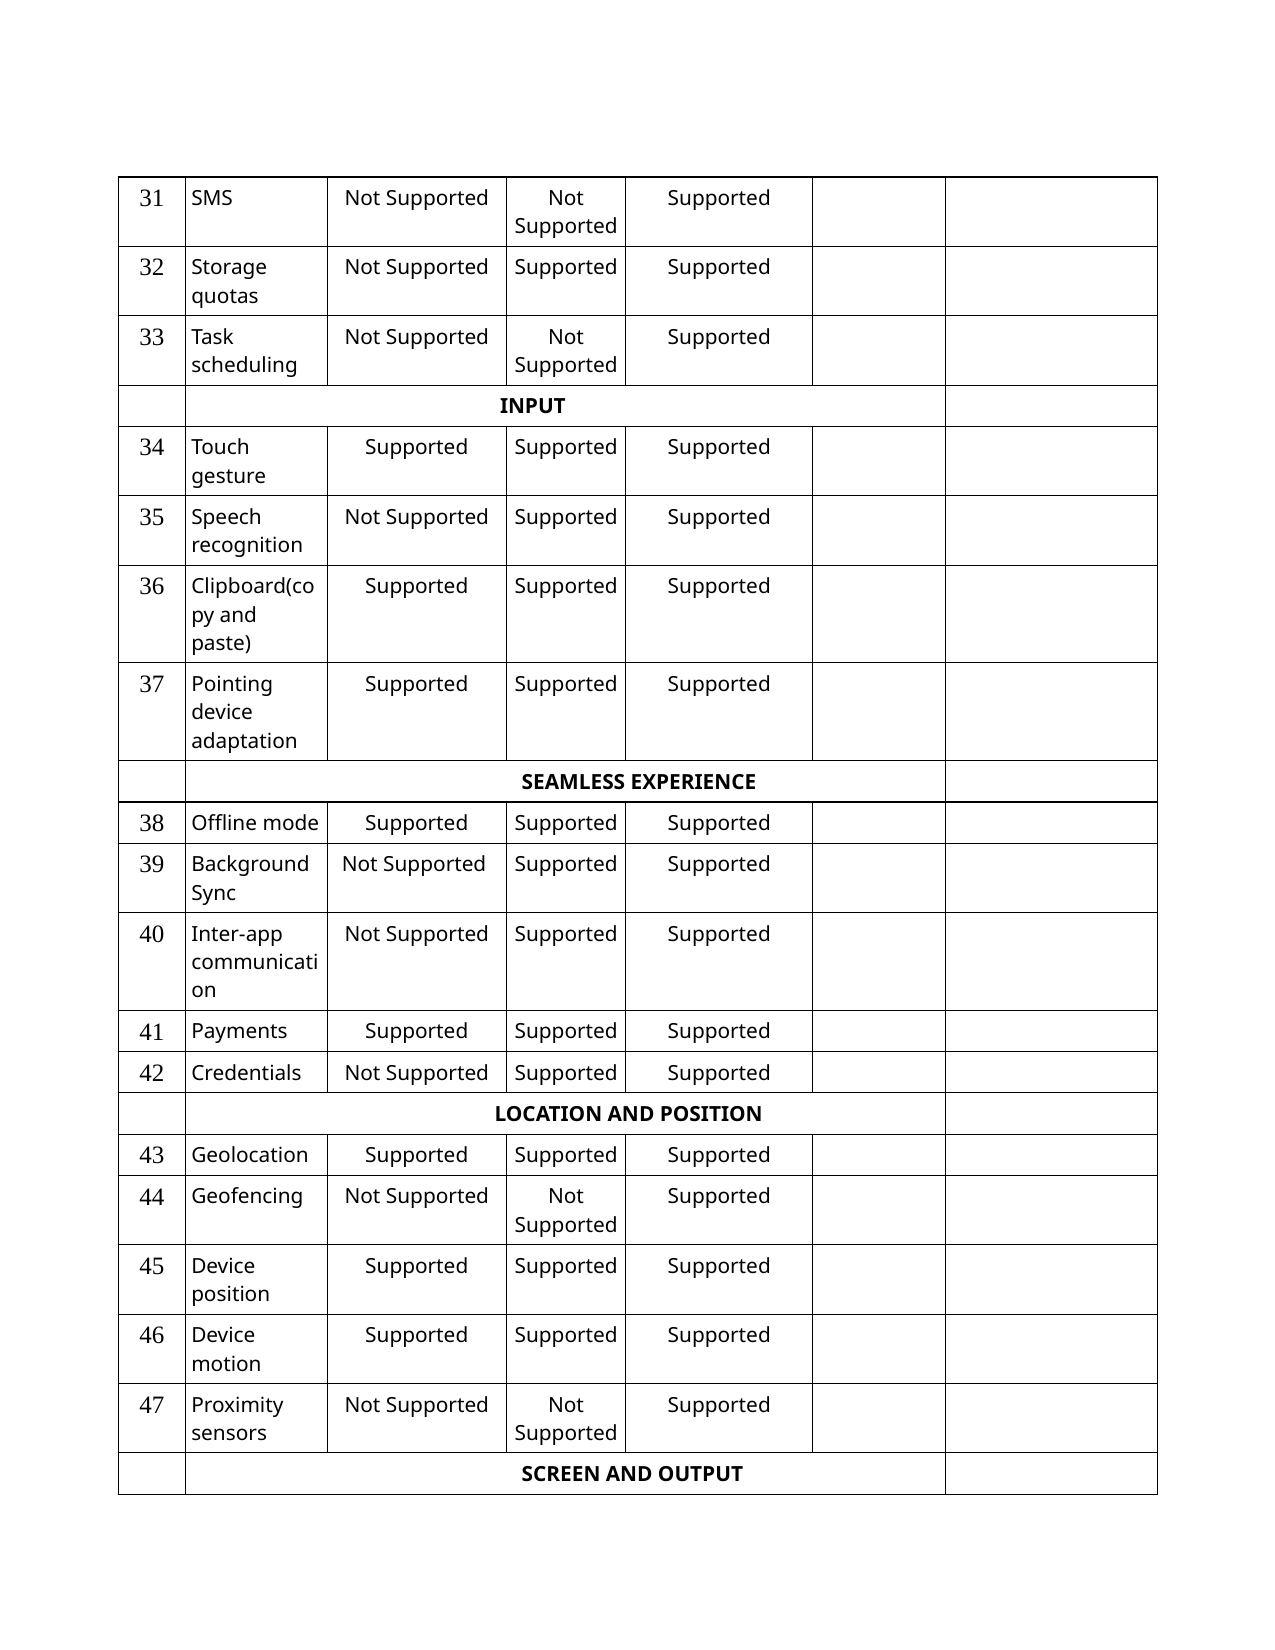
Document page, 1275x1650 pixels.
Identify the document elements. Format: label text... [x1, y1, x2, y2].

table_cell 35 [119, 496, 185, 564]
table_cell Clipboard(copy and paste) [186, 566, 327, 662]
table_cell [813, 844, 945, 912]
table_cell Not Supported [328, 1384, 506, 1452]
table_cell Storage quotas [186, 247, 327, 315]
table_cell [946, 178, 1157, 246]
table_cell Background Sync [186, 844, 327, 912]
table_cell Speech recognition [186, 496, 327, 564]
table_cell [946, 1176, 1157, 1244]
table_cell 42 [119, 1052, 185, 1092]
table_cell Not Supported [507, 178, 625, 246]
table_cell Supported [507, 427, 625, 495]
table_cell SMS [186, 178, 327, 246]
table_cell Supported [507, 844, 625, 912]
table_cell Not Supported [328, 247, 506, 315]
table_cell [813, 663, 945, 760]
table_cell [813, 178, 945, 246]
table_cell [119, 1453, 185, 1493]
table_cell [813, 1052, 945, 1092]
table_cell Touch gesture [186, 427, 327, 495]
table_cell Supported [328, 803, 506, 843]
table_cell Supported [626, 1052, 812, 1092]
table_cell Supported [626, 566, 812, 662]
table_cell Pointing device adaptation [186, 663, 327, 760]
table_cell Task scheduling [186, 316, 327, 384]
table_cell Supported [626, 496, 812, 564]
table_cell 34 [119, 427, 185, 495]
table_cell 37 [119, 663, 185, 760]
table_cell Supported [626, 316, 812, 384]
table_cell Supported [507, 1052, 625, 1092]
table_cell Inter-app communication [186, 913, 327, 1010]
table_cell [946, 316, 1157, 384]
table_cell [813, 913, 945, 1010]
table_cell 38 [119, 803, 185, 843]
table_cell [119, 386, 185, 426]
table_cell Credentials [186, 1052, 327, 1092]
table_cell [946, 386, 1157, 426]
table_cell [813, 803, 945, 843]
table_cell [946, 496, 1157, 564]
table_cell [946, 1093, 1157, 1133]
table_cell [946, 247, 1157, 315]
table_cell Supported [328, 1011, 506, 1051]
table_cell Supported [507, 663, 625, 760]
table_cell Geofencing [186, 1176, 327, 1244]
table_cell [946, 803, 1157, 843]
table_cell 32 [119, 247, 185, 315]
table_cell Supported [626, 844, 812, 912]
table_cell Supported [626, 1315, 812, 1383]
table_cell Supported [507, 1245, 625, 1313]
table_cell Supported [626, 247, 812, 315]
table_cell [946, 427, 1157, 495]
table_cell [119, 1093, 185, 1133]
table_cell [119, 761, 185, 801]
table_cell Supported [626, 663, 812, 760]
table_cell Geolocation [186, 1135, 327, 1175]
table_cell [813, 1245, 945, 1313]
table_cell 45 [119, 1245, 185, 1313]
table_cell INPUT [186, 386, 945, 426]
table_cell 47 [119, 1384, 185, 1452]
table_cell Supported [328, 427, 506, 495]
table_cell [946, 1453, 1157, 1493]
table_cell Not Supported [328, 913, 506, 1010]
table_cell Supported [626, 1384, 812, 1452]
table_cell Supported [626, 913, 812, 1010]
table_cell LOCATION AND POSITION [186, 1093, 945, 1133]
table_cell [946, 761, 1157, 801]
table_cell Supported [626, 178, 812, 246]
table_cell Supported [626, 803, 812, 843]
table_cell 46 [119, 1315, 185, 1383]
table_cell Supported [328, 1135, 506, 1175]
table_cell Proximity sensors [186, 1384, 327, 1452]
table_cell Supported [507, 566, 625, 662]
table_cell Supported [507, 1315, 625, 1383]
table_cell [813, 247, 945, 315]
table_cell Not Supported [507, 1384, 625, 1452]
table_cell Payments [186, 1011, 327, 1051]
table_cell Offline mode [186, 803, 327, 843]
table_cell [813, 1135, 945, 1175]
table_cell [946, 566, 1157, 662]
table_cell [813, 566, 945, 662]
table_cell Supported [328, 566, 506, 662]
table_cell [946, 1011, 1157, 1051]
table_cell [946, 1384, 1157, 1452]
table_cell [813, 496, 945, 564]
table_cell [946, 1315, 1157, 1383]
table_cell Supported [626, 1011, 812, 1051]
table_cell Not Supported [328, 1052, 506, 1092]
table_cell Not Supported [507, 316, 625, 384]
table_cell Supported [507, 803, 625, 843]
table_cell SCREEN AND OUTPUT [186, 1453, 945, 1493]
table_cell Supported [626, 1176, 812, 1244]
table_cell 36 [119, 566, 185, 662]
table_cell [946, 663, 1157, 760]
table_cell Not Supported [328, 178, 506, 246]
table_cell [813, 1176, 945, 1244]
table_cell 41 [119, 1011, 185, 1051]
table_cell 40 [119, 913, 185, 1010]
table_cell Supported [328, 663, 506, 760]
table_cell Supported [328, 1245, 506, 1313]
table_cell Device motion [186, 1315, 327, 1383]
table_cell Not Supported [507, 1176, 625, 1244]
table_cell [813, 316, 945, 384]
table_cell [813, 1315, 945, 1383]
table_cell Supported [507, 247, 625, 315]
table_cell Supported [626, 427, 812, 495]
table_cell Supported [507, 1135, 625, 1175]
table_cell Supported [507, 913, 625, 1010]
table_cell Supported [626, 1245, 812, 1313]
table_cell Supported [626, 1135, 812, 1175]
table_cell [946, 844, 1157, 912]
table_cell Supported [507, 1011, 625, 1051]
table_cell [813, 427, 945, 495]
table_cell Not Supported [328, 844, 506, 912]
table_cell Device position [186, 1245, 327, 1313]
table_cell Not Supported [328, 1176, 506, 1244]
table_cell [946, 1052, 1157, 1092]
table_cell 39 [119, 844, 185, 912]
table_cell [813, 1384, 945, 1452]
table_cell [813, 1011, 945, 1051]
table_cell SEAMLESS EXPERIENCE [186, 761, 945, 801]
table_cell Not Supported [328, 496, 506, 564]
table_cell [946, 913, 1157, 1010]
table_cell 44 [119, 1176, 185, 1244]
table_cell 43 [119, 1135, 185, 1175]
table_cell Supported [507, 496, 625, 564]
table_cell [946, 1135, 1157, 1175]
table_cell 31 [119, 178, 185, 246]
table_cell Supported [328, 1315, 506, 1383]
table_cell [946, 1245, 1157, 1313]
table_cell 33 [119, 316, 185, 384]
table_cell Not Supported [328, 316, 506, 384]
